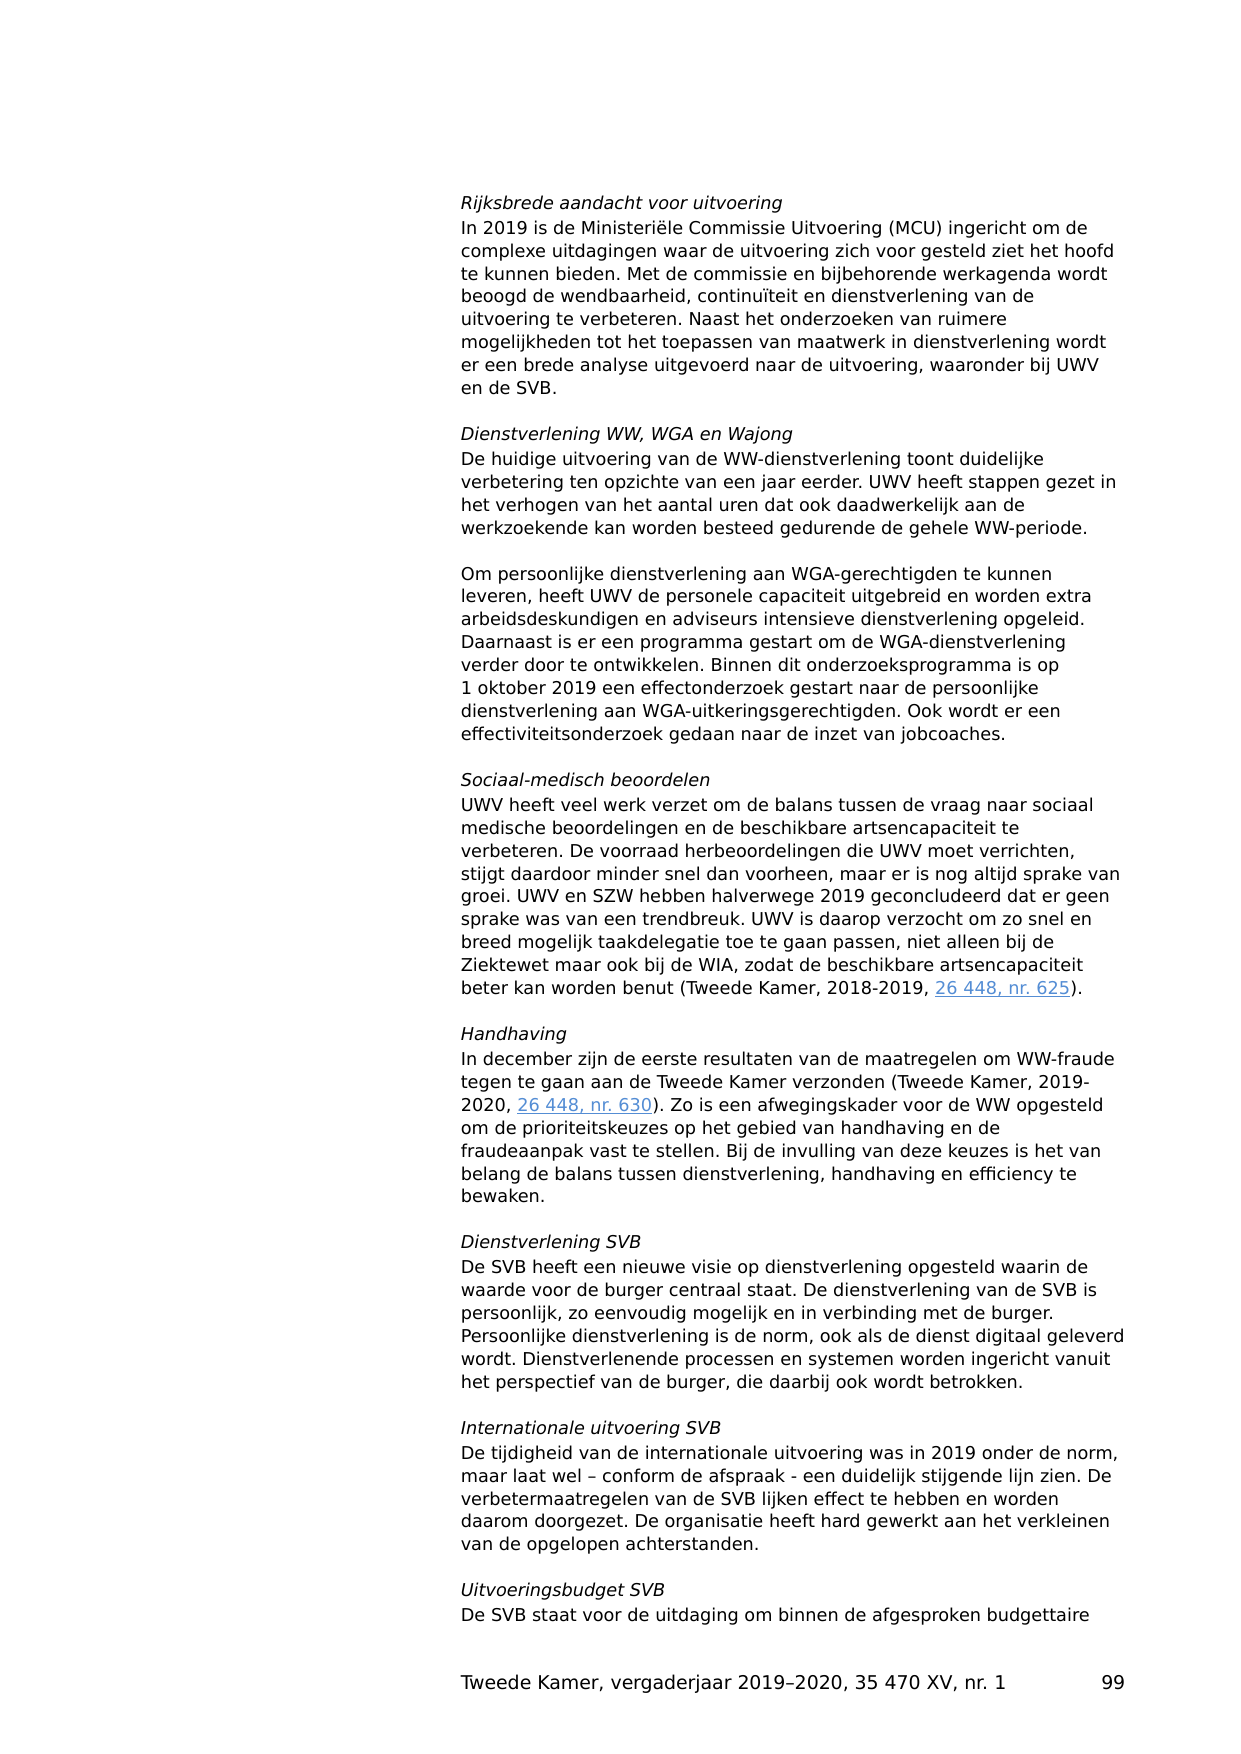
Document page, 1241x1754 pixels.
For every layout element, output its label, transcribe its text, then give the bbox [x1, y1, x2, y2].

text Uitvoeringsbudget SVB [461, 1578, 1125, 1601]
text De SVB staat voor de uitdaging om binnen de afgesproken budgettaire [461, 1603, 1125, 1626]
text Om persoonlijke dienstverlening aan WGA-gerechtigden te kunnen leveren, heeft UWV de personele capaciteit uitgebreid en worden extra arbeidsdeskundigen en adviseurs intensieve dienstverlening opgeleid. Daarnaast is er een programma gestart om de WGA-dienstverlening verder door te ontwikkelen. Binnen dit onderzoeksprogramma is op 1 oktober 2019 een effectonderzoek gestart naar de persoonlijke dienstverlening aan WGA-uitkeringsgerechtigden. Ook wordt er een effectiviteitsonderzoek gedaan naar de inzet van jobcoaches. [461, 562, 1125, 745]
text Internationale uitvoering SVB [461, 1416, 1125, 1439]
text Dienstverlening WW, WGA en Wajong [461, 422, 1125, 445]
text De huidige uitvoering van de WW-dienstverlening toont duidelijke verbetering ten opzichte van een jaar eerder. UWV heeft stappen gezet in het verhogen van het aantal uren dat ook daadwerkelijk aan de werkzoekende kan worden besteed gedurende de gehele WW-periode. [461, 447, 1125, 539]
text Sociaal-medisch beoordelen [461, 768, 1125, 791]
text De SVB heeft een nieuwe visie op dienstverlening opgesteld waarin de waarde voor de burger centraal staat. De dienstverlening van de SVB is persoonlijk, zo eenvoudig mogelijk en in verbinding met de burger. Persoonlijke dienstverlening is de norm, ook als de dienst digitaal geleverd wordt. Dienstverlenende processen en systemen worden ingericht vanuit het perspectief van de burger, die daarbij ook wordt betrokken. [461, 1255, 1125, 1393]
text In 2019 is de Ministeriële Commissie Uitvoering (MCU) ingericht om de complexe uitdagingen waar de uitvoering zich voor gesteld ziet het hoofd te kunnen bieden. Met de commissie en bijbehorende werkagenda wordt beoogd de wendbaarheid, continuïteit en dienstverlening van de uitvoering te verbeteren. Naast het onderzoeken van ruimere mogelijkheden tot het toepassen van maatwerk in dienstverlening wordt er een brede analyse uitgevoerd naar de uitvoering, waaronder bij UWV en de SVB. [461, 216, 1125, 399]
text UWV heeft veel werk verzet om de balans tussen de vraag naar sociaal medische beoordelingen en de beschikbare artsencapaciteit te verbeteren. De voorraad herbeoordelingen die UWV moet verrichten, stijgt daardoor minder snel dan voorheen, maar er is nog altijd sprake van groei. UWV en SZW hebben halverwege 2019 geconcludeerd dat er geen sprake was van een trendbreuk. UWV is daarop verzocht om zo snel en breed mogelijk taakdelegatie toe te gaan passen, niet alleen bij de Ziektewet maar ook bij de WIA, zodat de beschikbare artsencapaciteit beter kan worden benut (Tweede Kamer, 2018-2019, 26 448, nr. 625). [461, 793, 1125, 999]
text Handhaving [461, 1022, 1125, 1045]
text In december zijn de eerste resultaten van de maatregelen om WW-fraude tegen te gaan aan de Tweede Kamer verzonden (Tweede Kamer, 2019-2020, 26 448, nr. 630). Zo is een afwegingskader voor de WW opgesteld om de prioriteitskeuzes op het gebied van handhaving en de fraudeaanpak vast te stellen. Bij de invulling van deze keuzes is het van belang de balans tussen dienstverlening, handhaving en efficiency te bewaken. [461, 1047, 1125, 1207]
text De tijdigheid van de internationale uitvoering was in 2019 onder de norm, maar laat wel – conform de afspraak - een duidelijk stijgende lijn zien. De verbetermaatregelen van de SVB lijken effect te hebben en worden daarom doorgezet. De organisatie heeft hard gewerkt aan het verkleinen van de opgelopen achterstanden. [461, 1441, 1125, 1555]
text Dienstverlening SVB [461, 1230, 1125, 1253]
text Rijksbrede aandacht voor uitvoering [461, 191, 1125, 214]
